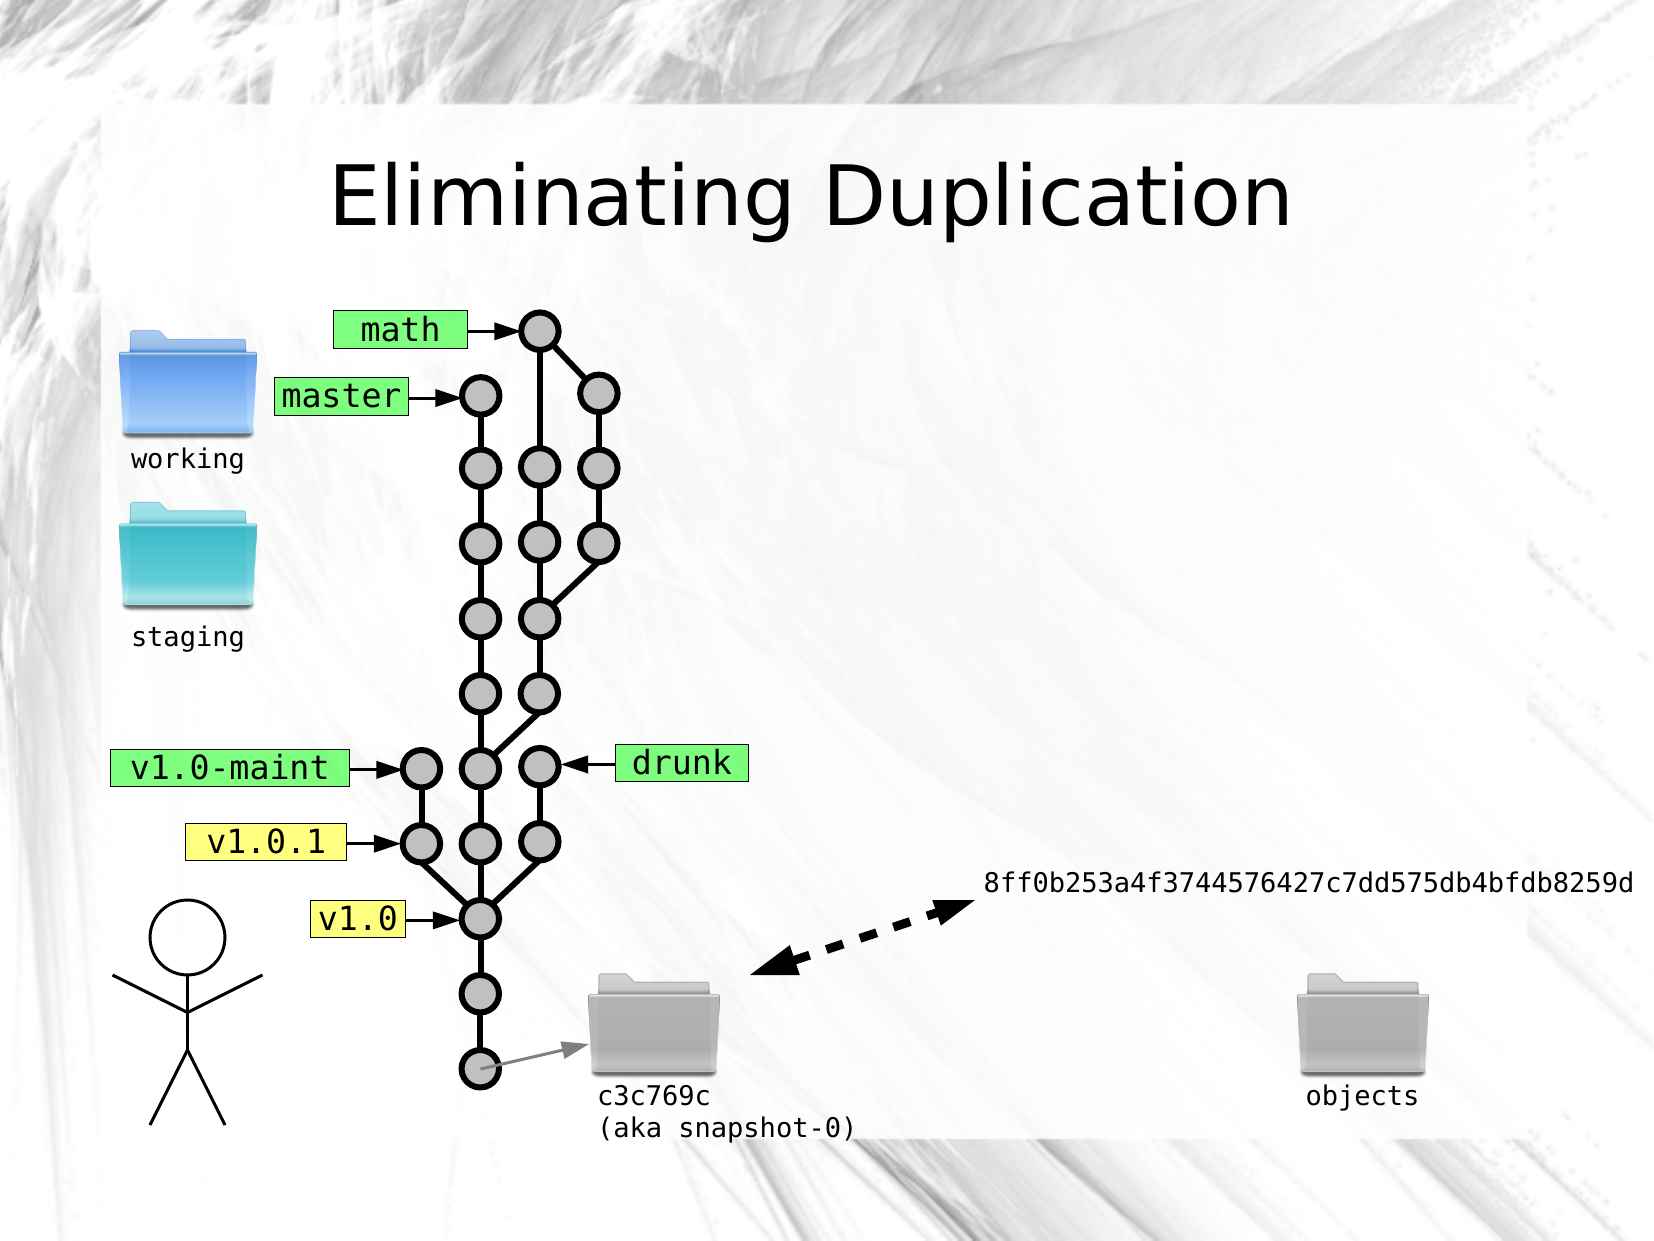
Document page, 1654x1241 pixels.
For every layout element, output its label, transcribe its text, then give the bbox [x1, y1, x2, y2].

text_box working [116, 436, 260, 483]
text_box [461, 449, 500, 487]
text_box math [333, 310, 468, 349]
text_box [461, 750, 500, 788]
text_box [580, 374, 618, 412]
text_box objects [1290, 1073, 1452, 1126]
text_box [520, 600, 559, 638]
text_box staging [116, 613, 260, 660]
text_box [461, 1050, 500, 1088]
text_box [461, 377, 500, 415]
text_box [461, 900, 500, 938]
text_box [461, 975, 500, 1013]
text_box [520, 448, 559, 486]
text_box [402, 750, 441, 788]
text_box v1.0.1 [185, 823, 347, 861]
text_box drunk [615, 744, 749, 782]
text_box master [274, 377, 409, 416]
picture [0, 0, 1654, 1241]
text_box [580, 449, 618, 487]
text_box [520, 523, 559, 561]
text_box [461, 525, 500, 563]
text_box [521, 747, 559, 786]
title Eliminating Duplication [118, 112, 1506, 281]
text_box [521, 823, 559, 861]
text_box [520, 675, 559, 713]
text_box c3c769c (aka snapshot-0) [582, 1073, 873, 1151]
text_box [580, 524, 618, 562]
text_box [402, 825, 441, 863]
text_box 8ff0b253a4f3744576427c7dd575db4bfdb8259d [968, 860, 1649, 907]
text_box v1.0 [310, 900, 406, 938]
text_box [461, 825, 500, 863]
text_box [521, 312, 559, 350]
text_box v1.0-maint [110, 749, 350, 787]
text_box [461, 600, 500, 638]
text_box [461, 675, 500, 713]
